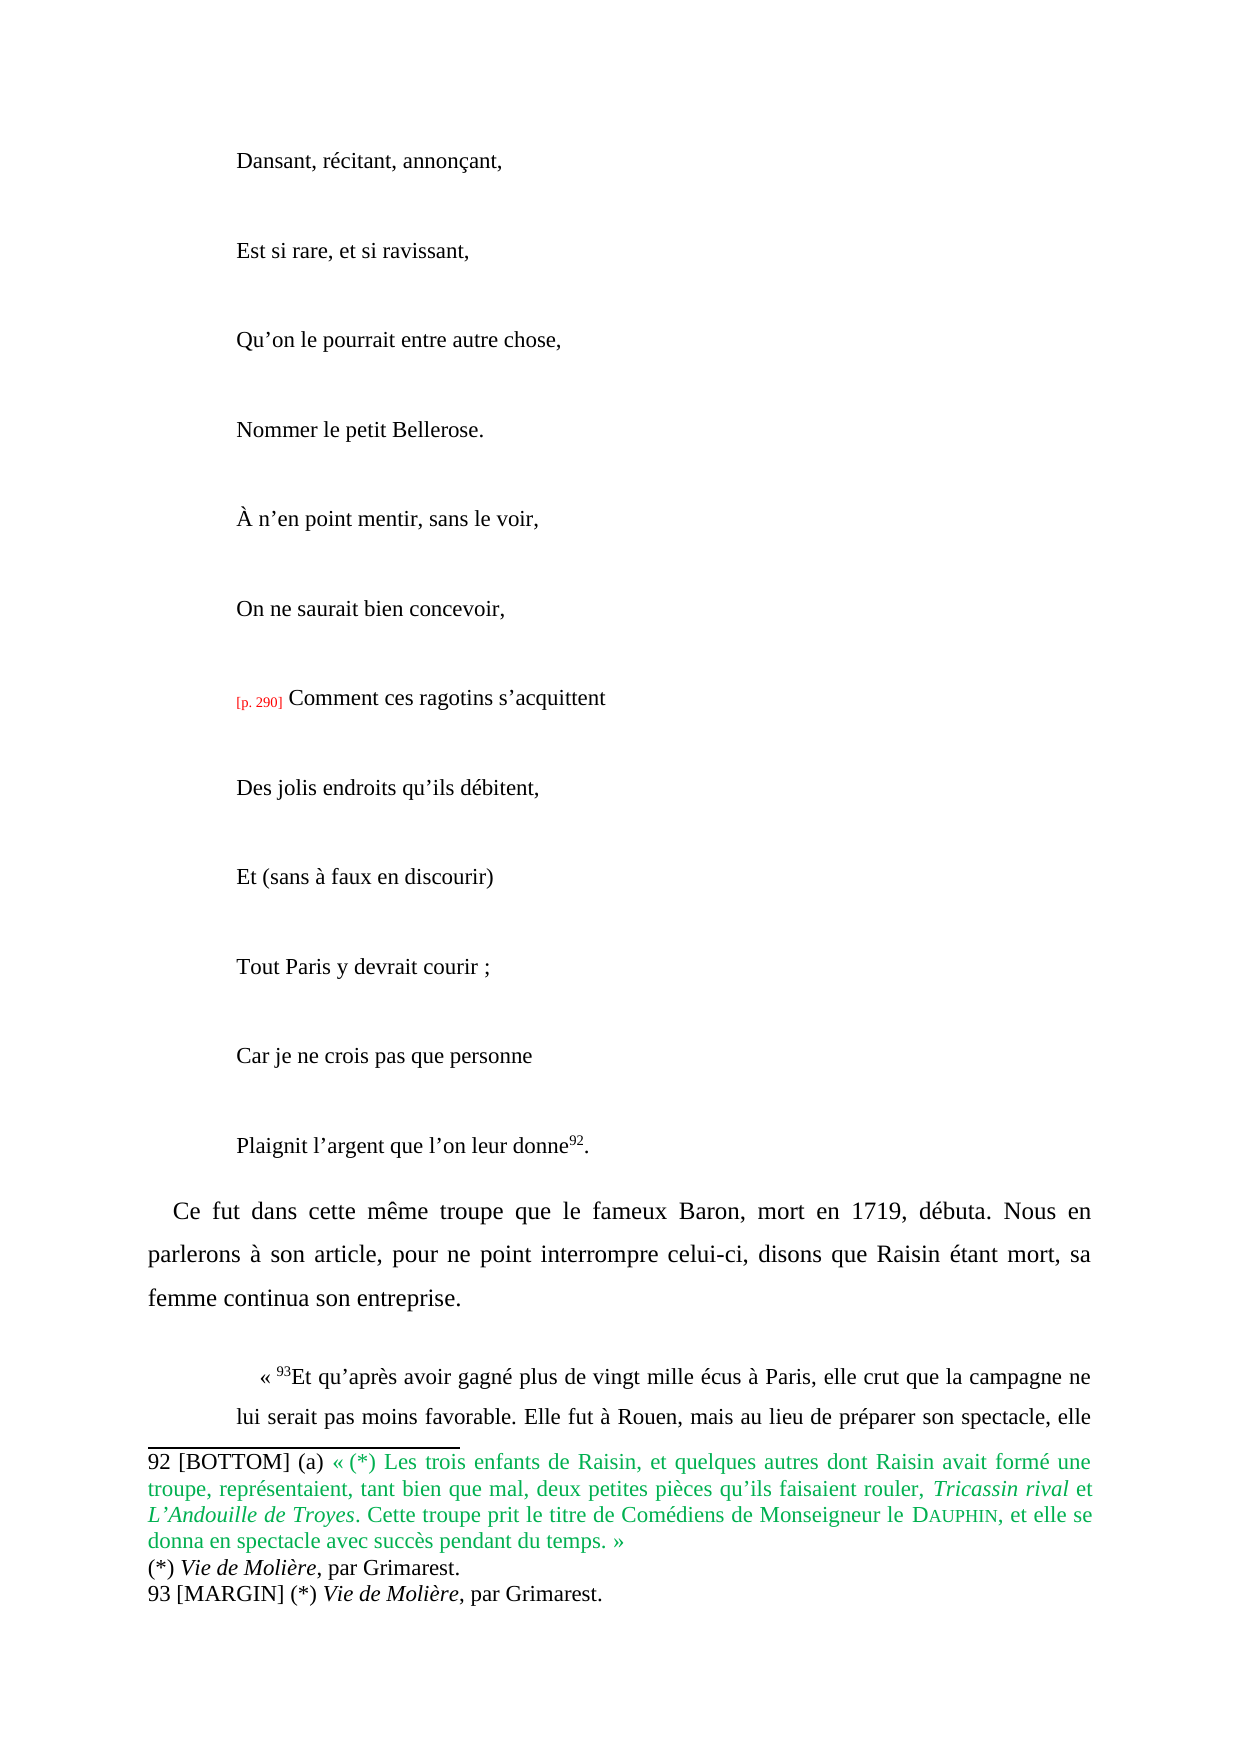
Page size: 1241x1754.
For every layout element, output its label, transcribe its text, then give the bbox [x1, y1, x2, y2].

text Est si rare, et si ravissant, [236, 237, 1093, 263]
text Des jolis endroits qu’ils débitent, [236, 774, 1093, 800]
text On ne saurait bien concevoir, [236, 595, 1093, 621]
text « Et qu’après avoir gagné plus de vingt mille écus à Paris, elle crut que la campagne ne lui serait pas moins favorable. Elle fut à Rouen, mais au lieu de préparer son spectacle, elle [236, 1363, 1093, 1429]
text Et (sans à faux en discourir) [236, 863, 1093, 890]
text [p. 290] Comment ces ragotins s’acquittent [236, 684, 1093, 711]
text À n’en point mentir, sans le voir, [236, 506, 1093, 532]
text [BOTTOM] (a) « (*) Les trois enfants de Raisin, et quelques autres dont Raisin avait formé une troupe, représentaient, tant bien que mal, deux petites pièces qu’ils faisaient rouler, Tricassin rival et L’Andouille de Troyes. Cette troupe prit le titre de Comédiens de Monseigneur le Dauphin, et elle se donna en spectacle avec succès pendant du temps. » [148, 1448, 1093, 1554]
text (*) Vie de Molière, par Grimarest. [148, 1554, 1093, 1580]
text Tout Paris y devrait courir ; [236, 953, 1093, 979]
text [MARGIN] (*) Vie de Molière, par Grimarest. [148, 1580, 1093, 1606]
text Nommer le petit Bellerose. [236, 416, 1093, 442]
text Qu’on le pourrait entre autre chose, [236, 327, 1093, 353]
text Dansant, récitant, annonçant, [236, 148, 1093, 174]
text Plaignit l’argent que l’on leur donne. [236, 1132, 1093, 1158]
text Ce fut dans cette même troupe que le fameux Baron, mort en 1719, débuta. Nous en parlerons à son article, pour ne point interrompre celui-ci, disons que Raisin étant mort, sa femme continua son entreprise. [148, 1196, 1093, 1311]
text Car je ne crois pas que personne [236, 1042, 1093, 1069]
